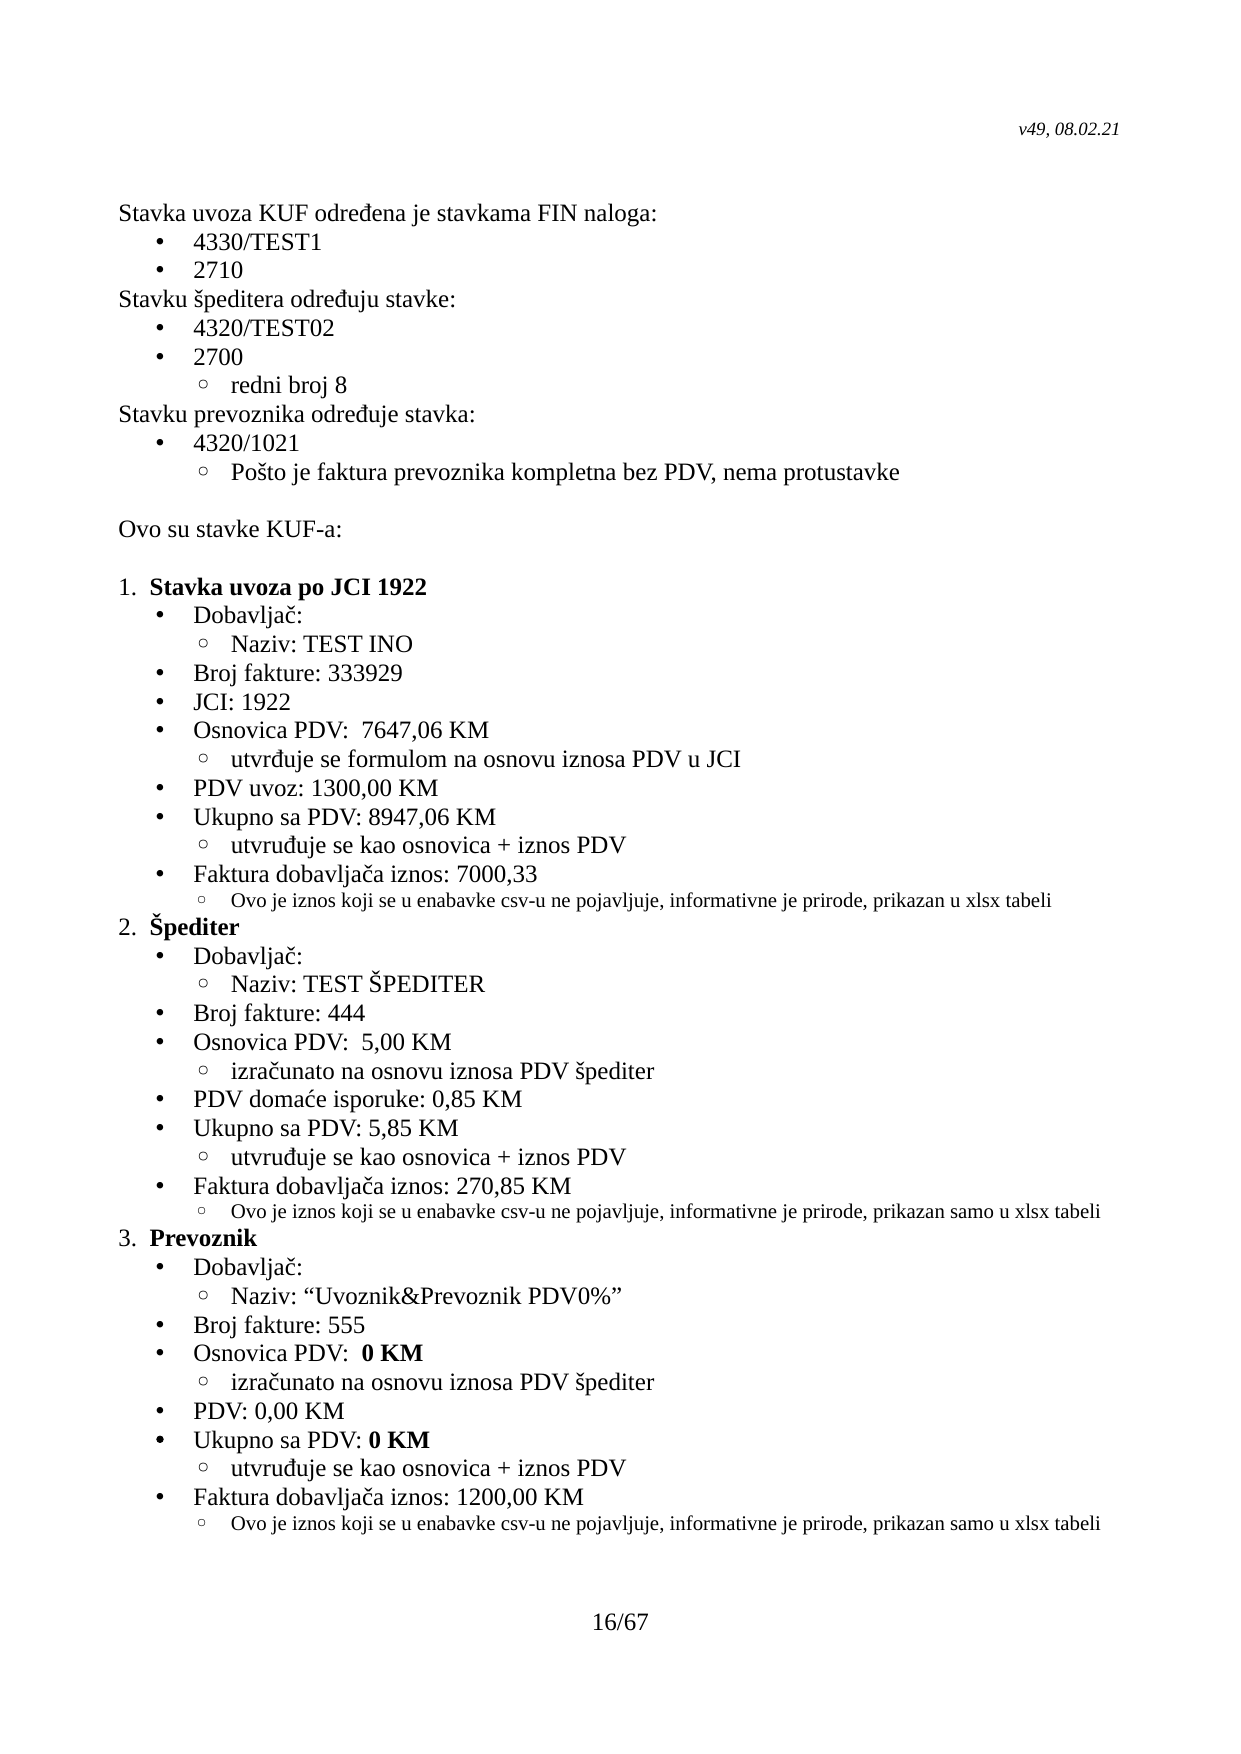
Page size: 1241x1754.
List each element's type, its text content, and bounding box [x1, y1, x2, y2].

text Stavka uvoza KUF određena je stavkama FIN naloga: [118, 198, 1122, 227]
list utvruđuje se kao osnovica + iznos PDV [193, 1453, 1122, 1482]
list izračunato na osnovu iznosa PDV špediter [193, 1056, 1122, 1084]
list Ukupno sa PDV: 5,85 KM [156, 1113, 1122, 1142]
list 4320/1021 [156, 428, 1122, 457]
list Dobavljač: [156, 941, 1122, 969]
list Ukupno sa PDV: 0 KM [156, 1425, 1122, 1453]
text 2. Špediter [118, 912, 1122, 941]
list Osnovica PDV: 7647,06 KM [156, 715, 1122, 744]
list 2700 [156, 342, 1122, 370]
list PDV domaće isporuke: 0,85 KM [156, 1084, 1122, 1113]
list Naziv: TEST ŠPEDITER [193, 969, 1122, 998]
list utvrđuje se formulom na osnovu iznosa PDV u JCI [193, 744, 1122, 773]
list PDV: 0,00 KM [156, 1396, 1122, 1425]
list Dobavljač: [156, 600, 1122, 629]
list Ovo je iznos koji se u enabavke csv-u ne pojavljuje, informativne je prirode, prikazan samo u xlsx tabeli [193, 1199, 1122, 1223]
text 1. Stavka uvoza po JCI 1922 [118, 572, 1122, 600]
list Ovo je iznos koji se u enabavke csv-u ne pojavljuje, informativne je prirode, prikazan u xlsx tabeli [193, 888, 1122, 912]
list izračunato na osnovu iznosa PDV špediter [193, 1367, 1122, 1396]
list Broj fakture: 333929 [156, 658, 1122, 687]
list 4320/TEST02 [156, 313, 1122, 342]
list Ukupno sa PDV: 8947,06 KM [156, 802, 1122, 830]
list Osnovica PDV: 5,00 KM [156, 1027, 1122, 1056]
text Stavku prevoznika određuje stavka: [118, 399, 1122, 428]
list Faktura dobavljača iznos: 7000,33 [156, 859, 1122, 888]
list Faktura dobavljača iznos: 1200,00 KM [156, 1482, 1122, 1511]
list redni broj 8 [193, 370, 1122, 399]
list Osnovica PDV: 0 KM [156, 1338, 1122, 1367]
list Broj fakture: 444 [156, 998, 1122, 1027]
text 3. Prevoznik [118, 1223, 1122, 1252]
list Pošto je faktura prevoznika kompletna bez PDV, nema protustavke [193, 457, 1122, 485]
list Dobavljač: [156, 1252, 1122, 1281]
text Ovo su stavke KUF-a: [118, 514, 1122, 543]
list PDV uvoz: 1300,00 KM [156, 773, 1122, 802]
list 2710 [156, 255, 1122, 284]
list JCI: 1922 [156, 687, 1122, 715]
list Ovo je iznos koji se u enabavke csv-u ne pojavljuje, informativne je prirode, prikazan samo u xlsx tabeli [193, 1511, 1122, 1535]
list utvruđuje se kao osnovica + iznos PDV [193, 830, 1122, 859]
text Stavku špeditera određuju stavke: [118, 284, 1122, 313]
list Naziv: TEST INO [193, 629, 1122, 658]
list utvruđuje se kao osnovica + iznos PDV [193, 1142, 1122, 1171]
list 4330/TEST1 [156, 227, 1122, 255]
list Faktura dobavljača iznos: 270,85 KM [156, 1171, 1122, 1199]
list Naziv: “Uvoznik&Prevoznik PDV0%” [193, 1281, 1122, 1310]
list Broj fakture: 555 [156, 1310, 1122, 1338]
